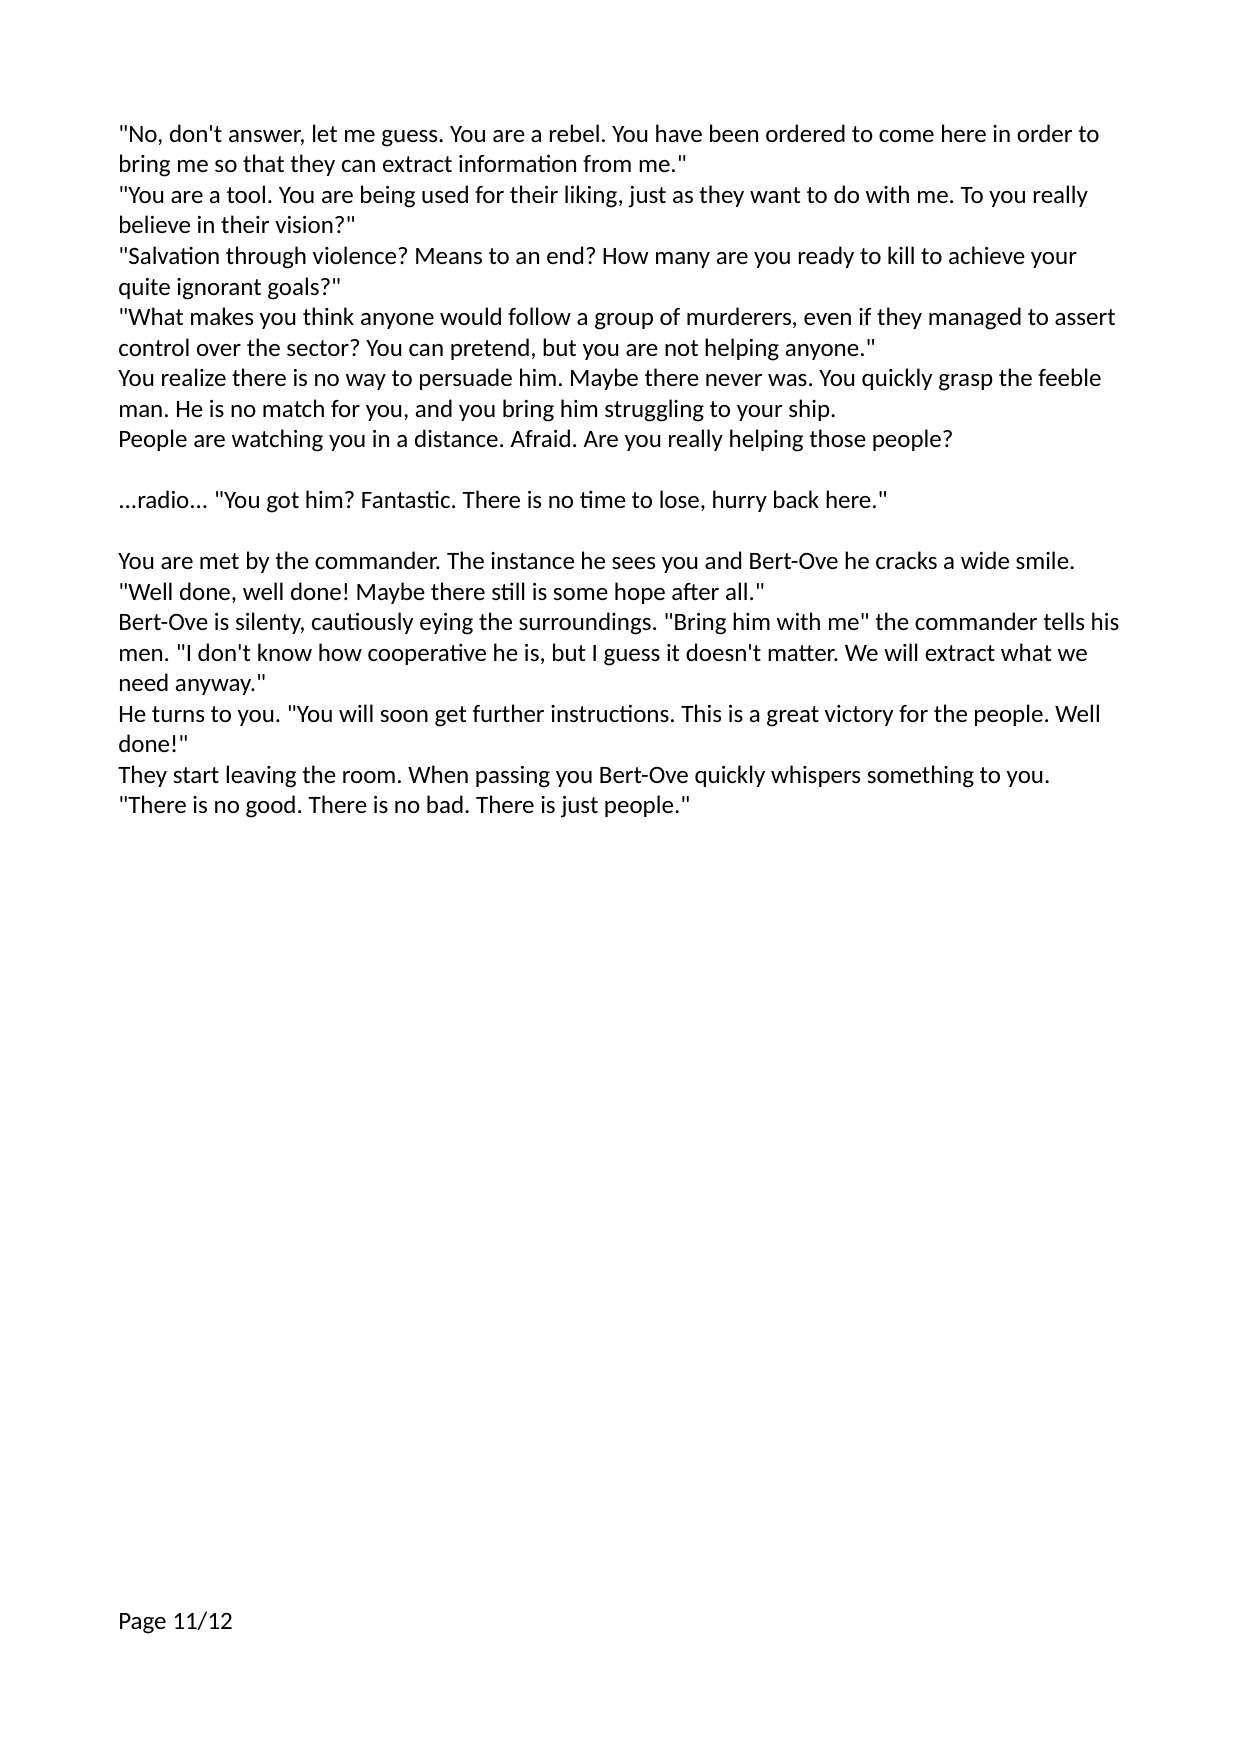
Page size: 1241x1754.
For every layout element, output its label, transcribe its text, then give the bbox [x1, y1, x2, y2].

text You realize there is no way to persuade him. Maybe there never was. You quickly grasp the feeble man. He is no match for you, and you bring him struggling to your ship. [118, 362, 1122, 423]
text He turns to you. "You will soon get further instructions. This is a great victory for the people. Well done!" [118, 698, 1122, 759]
text "There is no good. There is no bad. There is just people." [118, 789, 1122, 820]
text "You are a tool. You are being used for their liking, just as they want to do with me. To you really believe in their vision?" [118, 179, 1122, 240]
text They start leaving the room. When passing you Bert-Ove quickly whispers something to you. [118, 759, 1122, 789]
text "What makes you think anyone would follow a group of murderers, even if they managed to assert control over the sector? You can pretend, but you are not helping anyone." [118, 301, 1122, 362]
text "No, don't answer, let me guess. You are a rebel. You have been ordered to come here in order to bring me so that they can extract information from me." [118, 118, 1122, 179]
text Bert-Ove is silenty, cautiously eying the surroundings. "Bring him with me" the commander tells his men. "I don't know how cooperative he is, but I guess it doesn't matter. We will extract what we need anyway." [118, 606, 1122, 698]
text You are met by the commander. The instance he sees you and Bert-Ove he cracks a wide smile. "Well done, well done! Maybe there still is some hope after all." [118, 545, 1122, 606]
text "Salvation through violence? Means to an end? How many are you ready to kill to achieve your quite ignorant goals?" [118, 240, 1122, 301]
text People are watching you in a distance. Afraid. Are you really helping those people? [118, 423, 1122, 454]
text ...radio... "You got him? Fantastic. There is no time to lose, hurry back here." [118, 484, 1122, 515]
